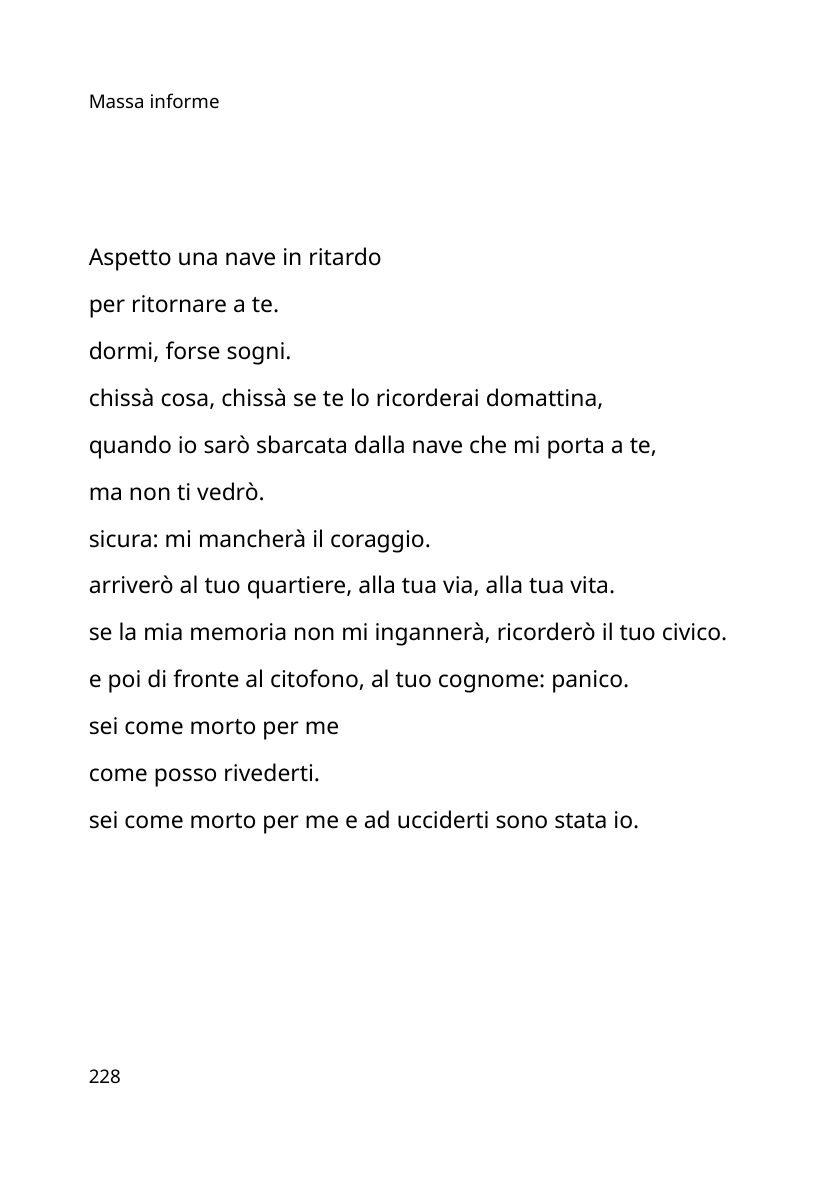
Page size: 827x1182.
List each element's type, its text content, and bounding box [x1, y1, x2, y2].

text per ritornare a te. [88, 288, 738, 319]
text arriverò al tuo quartiere, alla tua via, alla tua vita. [88, 569, 738, 601]
text dormi, forse sogni. [88, 335, 738, 366]
text Aspetto una nave in ritardo [88, 241, 738, 272]
text sicura: mi mancherà il coraggio. [88, 522, 738, 554]
text e poi di fronte al citofono, al tuo cognome: panico. [88, 663, 738, 694]
text sei come morto per me e ad ucciderti sono stata io. [88, 804, 738, 835]
text chissà cosa, chissà se te lo ricorderai domattina, [88, 382, 738, 413]
text se la mia memoria non mi ingannerà, ricorderò il tuo civico. [88, 616, 738, 647]
text come posso rivederti. [88, 757, 738, 788]
text sei come morto per me [88, 710, 738, 741]
text quando io sarò sbarcata dalla nave che mi porta a te, [88, 429, 738, 460]
text ma non ti vedrò. [88, 476, 738, 507]
